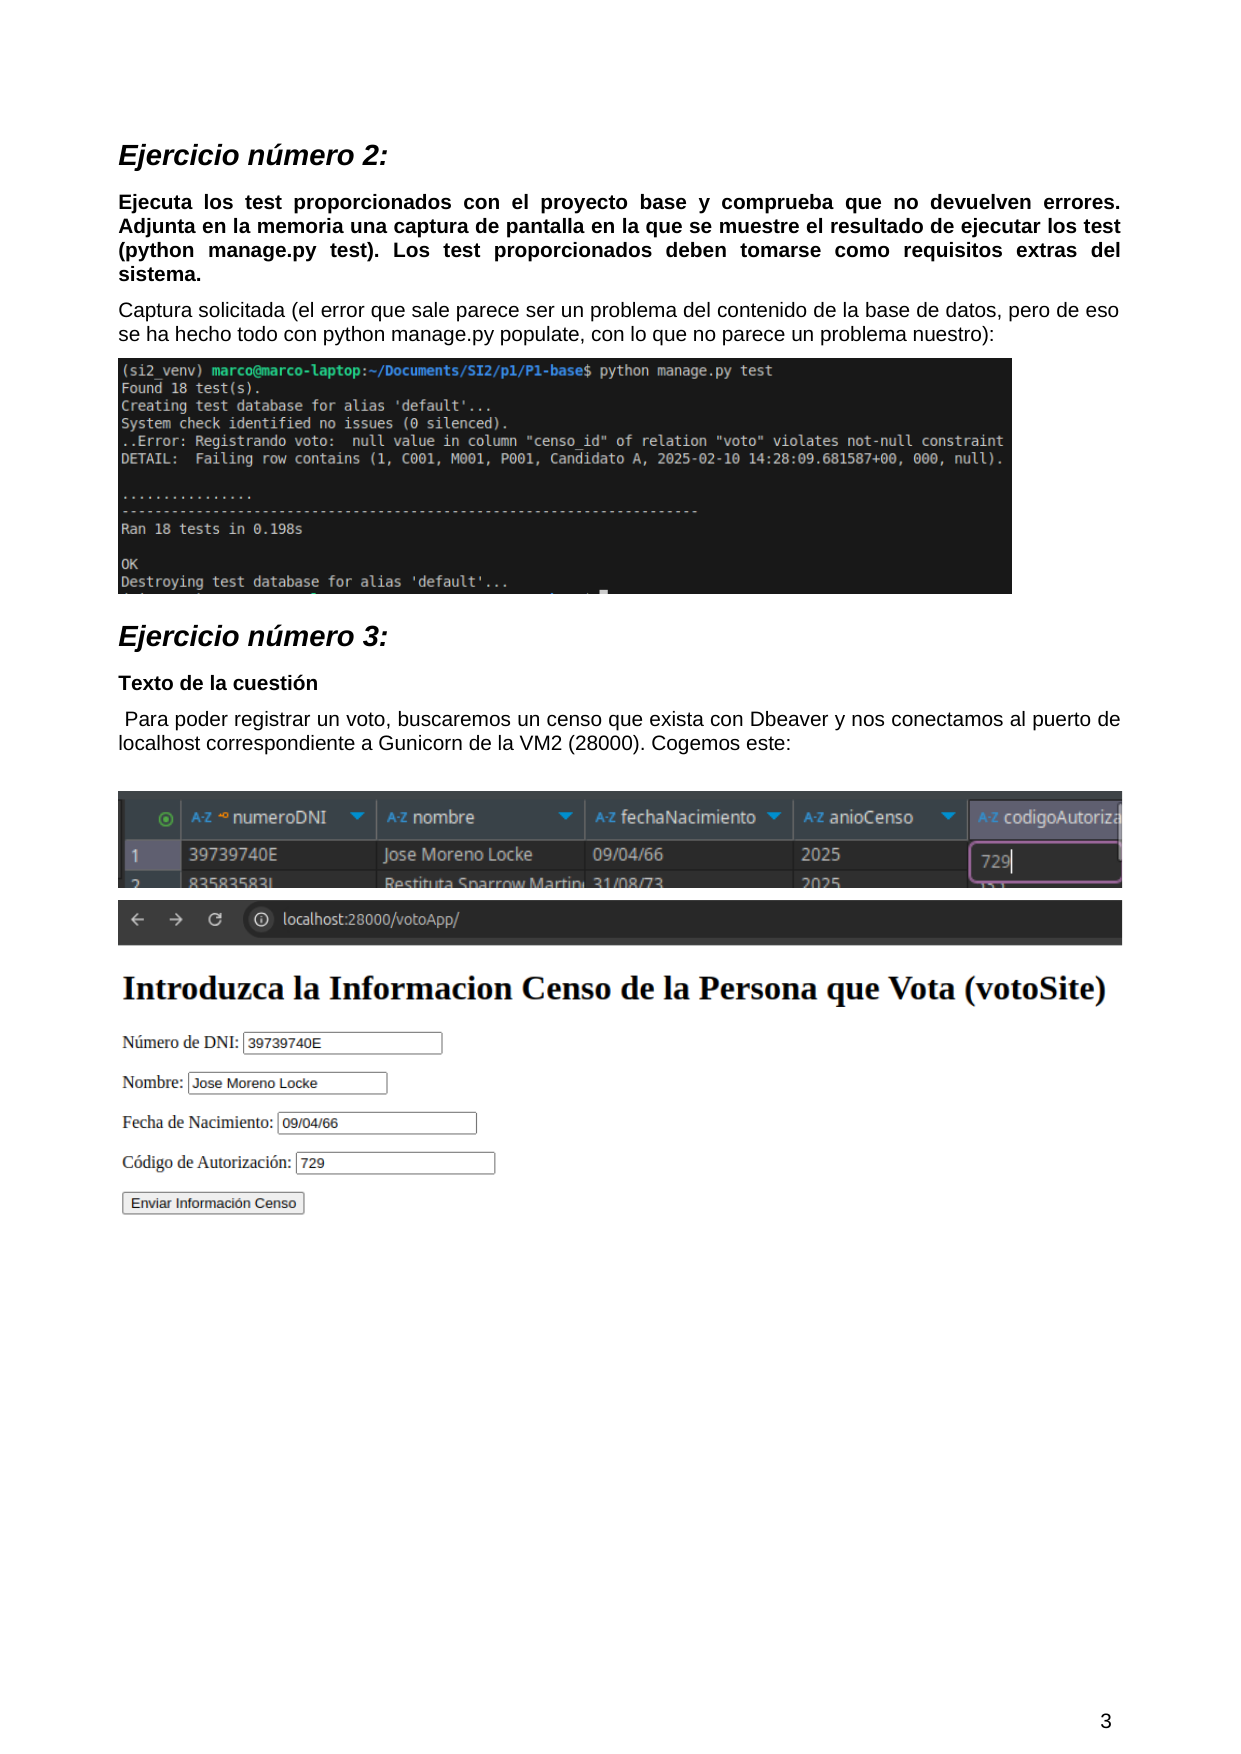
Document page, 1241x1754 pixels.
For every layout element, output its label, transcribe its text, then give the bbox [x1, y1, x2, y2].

picture [118, 358, 1012, 594]
text Para poder registrar un voto, buscaremos un censo que exista con Dbeaver y nos conectamos al puerto de localhost correspondiente a Gunicorn de la VM2 (28000). Cogemos este: [118, 707, 1122, 755]
text Ejecuta los test proporcionados con el proyecto base y comprueba que no devuelven errores. Adjunta en la memoria una captura de pantalla en la que se muestre el resultado de ejecutar los test (python manage.py test). Los test proporcionados deben tomarse como requisitos extras del sistema. [118, 190, 1122, 286]
picture [118, 791, 1123, 888]
subtitle Ejercicio número 2: [118, 137, 1122, 171]
text Captura solicitada (el error que sale parece ser un problema del contenido de la base de datos, pero de eso se ha hecho todo con python manage.py populate, con lo que no parece un problema nuestro): [118, 298, 1122, 346]
text Texto de la cuestión [118, 671, 1122, 695]
subtitle Ejercicio número 3: [118, 618, 1122, 652]
picture [118, 900, 1123, 1221]
